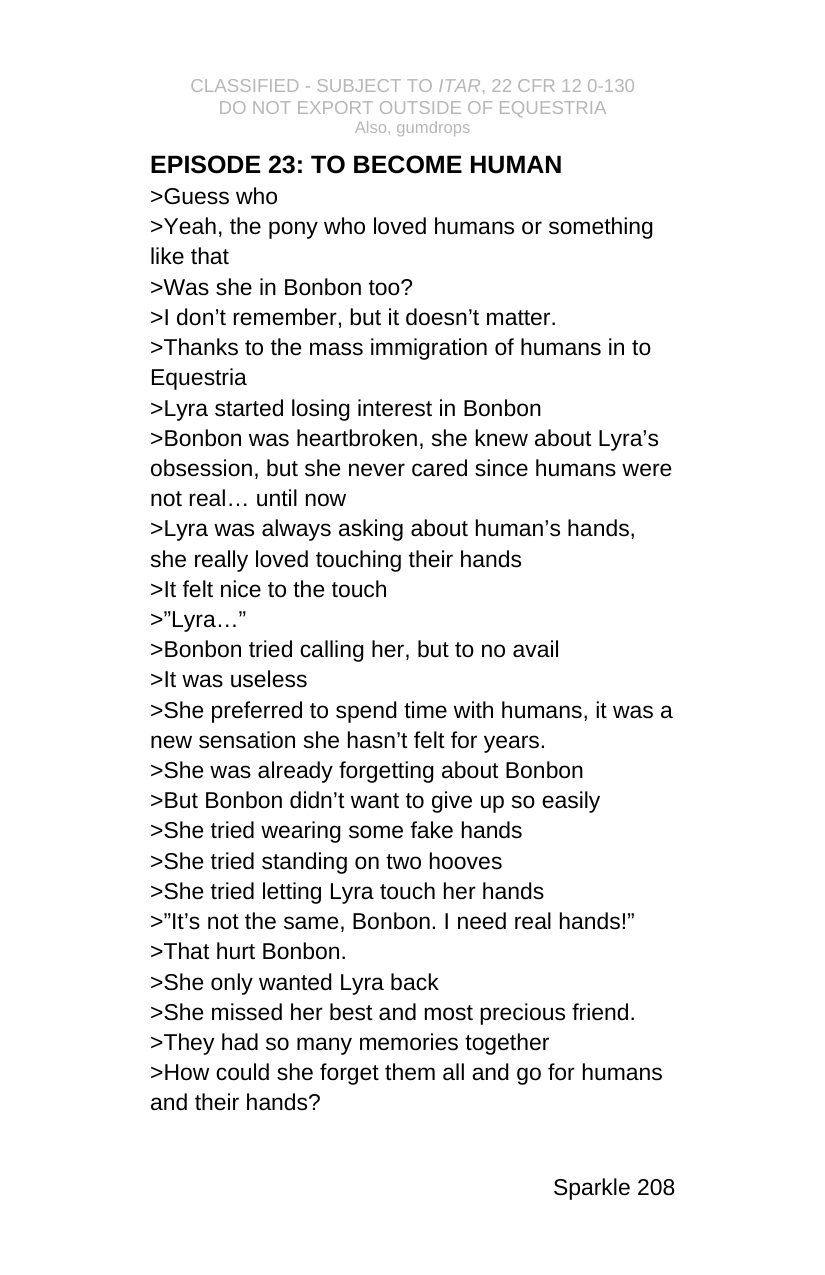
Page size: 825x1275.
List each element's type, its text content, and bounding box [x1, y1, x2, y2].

text >Bonbon tried calling her, but to no avail [150, 636, 675, 662]
text >She preferred to spend time with humans, it was a new sensation she hasn’t felt for years. [150, 697, 675, 753]
text >Bonbon was heartbroken, she knew about Lyra’s obsession, but she never cared since humans were not real… until now [150, 425, 675, 511]
text >She tried standing on two hooves [150, 848, 675, 874]
text >Lyra started losing interest in Bonbon [150, 394, 675, 421]
text >She missed her best and most precious friend. [150, 999, 675, 1025]
text >That hurt Bonbon. [150, 938, 675, 964]
text >Lyra was always asking about human’s hands, she really loved touching their hands [150, 515, 675, 572]
text >Guess who [150, 183, 675, 209]
text >She tried letting Lyra touch her hands [150, 878, 675, 904]
text >”It’s not the same, Bonbon. I need real hands!” [150, 908, 675, 934]
text >Yeah, the pony who loved humans or something like that [150, 213, 675, 270]
text >How could she forget them all and go for humans and their hands? [150, 1059, 675, 1116]
text EPISODE 23: TO BECOME HUMAN [150, 150, 675, 179]
text >It was useless [150, 666, 675, 693]
text >I don’t remember, but it doesn’t matter. [150, 304, 675, 330]
text >She tried wearing some fake hands [150, 817, 675, 844]
text >But Bonbon didn’t want to give up so easily [150, 787, 675, 813]
text >Thanks to the mass immigration of humans in to Equestria [150, 334, 675, 391]
text >”Lyra…” [150, 606, 675, 632]
text >She was already forgetting about Bonbon [150, 757, 675, 783]
text >They had so many memories together [150, 1029, 675, 1055]
text >Was she in Bonbon too? [150, 274, 675, 300]
text >It felt nice to the touch [150, 576, 675, 602]
text >She only wanted Lyra back [150, 968, 675, 995]
